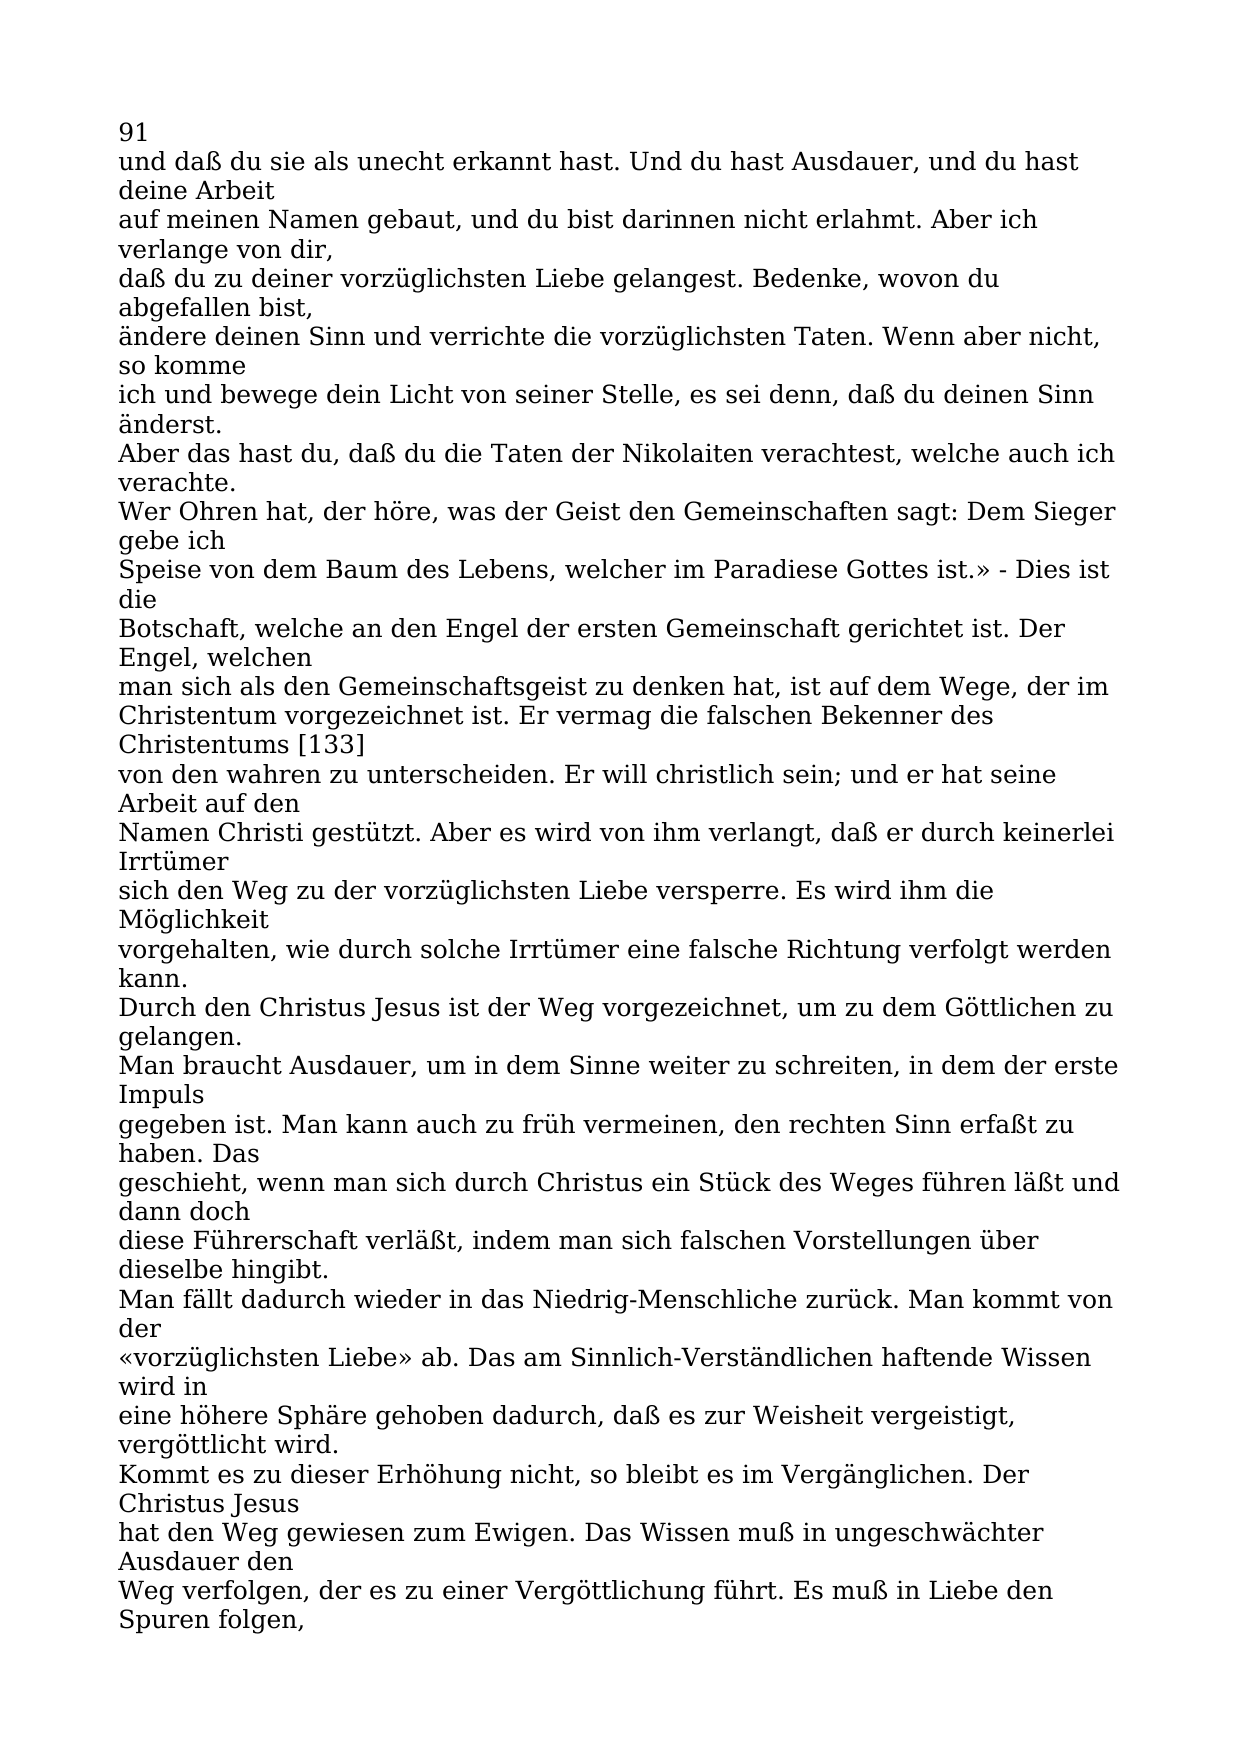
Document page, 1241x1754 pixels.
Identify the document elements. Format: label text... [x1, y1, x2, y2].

text Aber das hast du, daß du die Taten der Nikolaiten verachtest, welche auch ich verachte. [118, 439, 1122, 497]
text hat den Weg gewiesen zum Ewigen. Das Wissen muß in ungeschwächter Ausdauer den [118, 1518, 1122, 1576]
text Durch den Christus Jesus ist der Weg vorgezeichnet, um zu dem Göttlichen zu gelangen. [118, 993, 1122, 1051]
text Namen Christi gestützt. Aber es wird von ihm verlangt, daß er durch keinerlei Irrtümer [118, 818, 1122, 876]
text eine höhere Sphäre gehoben dadurch, daß es zur Weisheit vergeistigt, vergöttlicht wird. [118, 1401, 1122, 1460]
text man sich als den Gemeinschaftsgeist zu denken hat, ist auf dem Wege, der im [118, 672, 1122, 701]
text Christentum vorgezeichnet ist. Er vermag die falschen Bekenner des Christentums [133] [118, 701, 1122, 760]
text Weg verfolgen, der es zu einer Vergöttlichung führt. Es muß in Liebe den Spuren folgen, [118, 1576, 1122, 1635]
text vorgehalten, wie durch solche Irrtümer eine falsche Richtung verfolgt werden kann. [118, 935, 1122, 993]
text Kommt es zu dieser Erhöhung nicht, so bleibt es im Vergänglichen. Der Christus Jesus [118, 1460, 1122, 1518]
text 91 [118, 118, 1122, 147]
text geschieht, wenn man sich durch Christus ein Stück des Weges führen läßt und dann doch [118, 1168, 1122, 1226]
text und daß du sie als unecht erkannt hast. Und du hast Ausdauer, und du hast deine Arbeit [118, 147, 1122, 206]
text Wer Ohren hat, der höre, was der Geist den Gemeinschaften sagt: Dem Sieger gebe ich [118, 497, 1122, 556]
text Speise von dem Baum des Lebens, welcher im Paradiese Gottes ist.» - Dies ist die [118, 556, 1122, 614]
text ich und bewege dein Licht von seiner Stelle, es sei denn, daß du deinen Sinn änderst. [118, 381, 1122, 439]
text von den wahren zu unterscheiden. Er will christlich sein; und er hat seine Arbeit auf den [118, 760, 1122, 818]
text diese Führerschaft verläßt, indem man sich falschen Vorstellungen über dieselbe hingibt. [118, 1226, 1122, 1285]
text Man braucht Ausdauer, um in dem Sinne weiter zu schreiten, in dem der erste Impuls [118, 1051, 1122, 1110]
text «vorzüglichsten Liebe» ab. Das am Sinnlich-Verständlichen haftende Wissen wird in [118, 1343, 1122, 1401]
text Botschaft, welche an den Engel der ersten Gemeinschaft gerichtet ist. Der Engel, welchen [118, 614, 1122, 672]
text gegeben ist. Man kann auch zu früh vermeinen, den rechten Sinn erfaßt zu haben. Das [118, 1110, 1122, 1168]
text Man fällt dadurch wieder in das Niedrig-Menschliche zurück. Man kommt von der [118, 1285, 1122, 1343]
text auf meinen Namen gebaut, und du bist darinnen nicht erlahmt. Aber ich verlange von dir, [118, 206, 1122, 264]
text sich den Weg zu der vorzüglichsten Liebe versperre. Es wird ihm die Möglichkeit [118, 876, 1122, 935]
text ändere deinen Sinn und verrichte die vorzüglichsten Taten. Wenn aber nicht, so komme [118, 322, 1122, 381]
text daß du zu deiner vorzüglichsten Liebe gelangest. Bedenke, wovon du abgefallen bist, [118, 264, 1122, 322]
